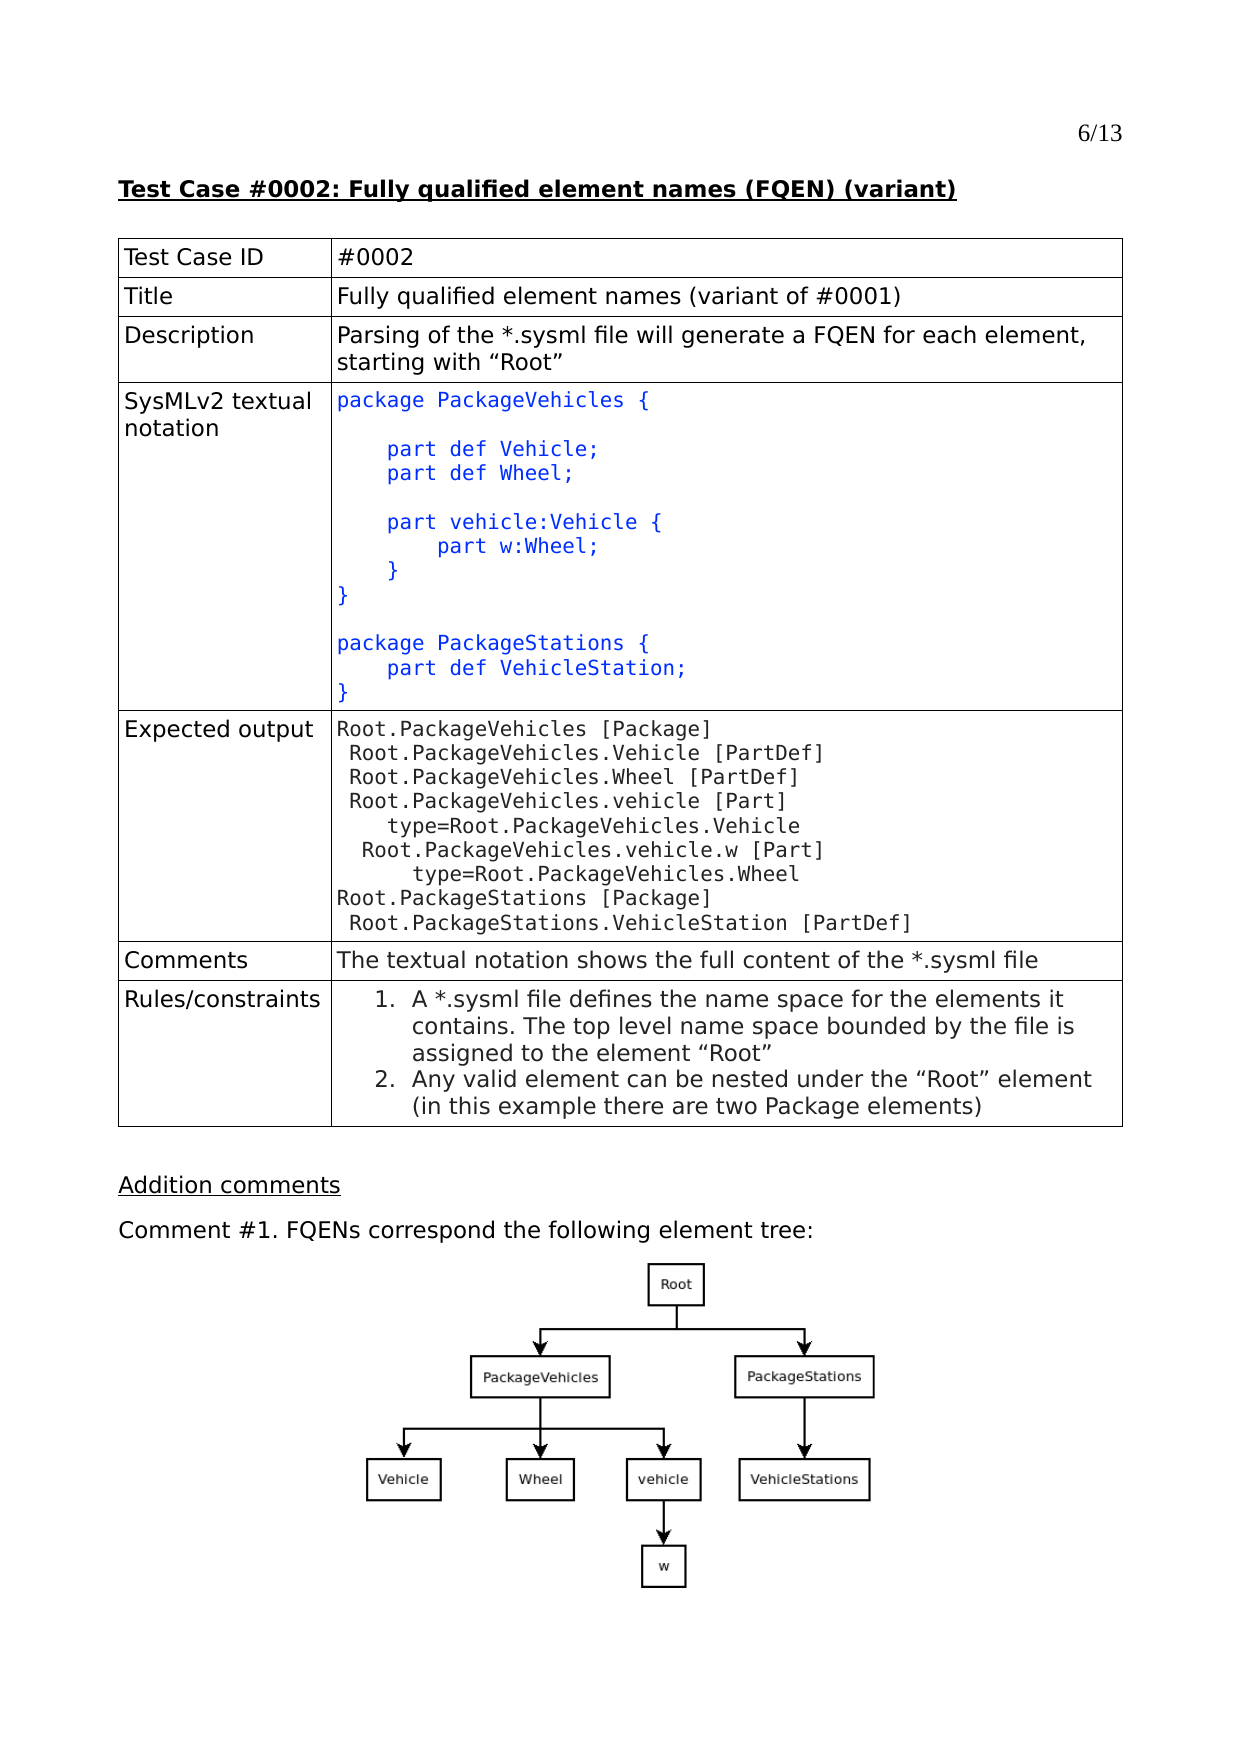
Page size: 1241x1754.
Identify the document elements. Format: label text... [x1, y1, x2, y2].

table_cell Title [119, 278, 331, 316]
table_cell Comments [119, 942, 331, 980]
table_cell Fully qualified element names (variant of #0001) [332, 278, 1122, 316]
text Comment #1. FQENs correspond the following element tree: [118, 1217, 1122, 1244]
table_cell Rules/constraints [119, 981, 331, 1126]
text Test Case #0002: Fully qualified element names (FQEN) (variant) [118, 176, 1122, 203]
table_cell Root.PackageVehicles [Package] Root.PackageVehicles.Vehicle [PartDef] Root.PackageVehicles.Wheel [PartDef] Root.PackageVehicles.vehicle [Part] type=Root.PackageVehicles.Vehicle Root.PackageVehicles.vehicle.w [Part] type=Root.PackageVehicles.Wheel Root.PackageStations [Package] Root.PackageStations.VehicleStation [PartDef] [332, 711, 1122, 941]
table_cell SysMLv2 textual notation [119, 383, 331, 710]
table_cell A *.sysml file defines the name space for the elements it contains. The top level name space bounded by the file is assigned to the element “Root” Any valid element can be nested under the “Root” element (in this example there are two Package elements) [332, 981, 1122, 1126]
table_header Test Case ID [119, 239, 331, 277]
table_cell Expected output [119, 711, 331, 941]
text Addition comments [118, 1172, 1122, 1199]
table_cell Parsing of the *.sysml file will generate a FQEN for each element, starting with “Root” [332, 317, 1122, 382]
table_cell Description [119, 317, 331, 382]
table_cell package PackageVehicles { part def Vehicle; part def Wheel; part vehicle:Vehicle { part w:Wheel; } } package PackageStations { part def VehicleStation; } [332, 383, 1122, 710]
table_cell The textual notation shows the full content of the *.sysml file [332, 942, 1122, 980]
picture [365, 1262, 875, 1588]
table_header #0002 [332, 239, 1122, 277]
